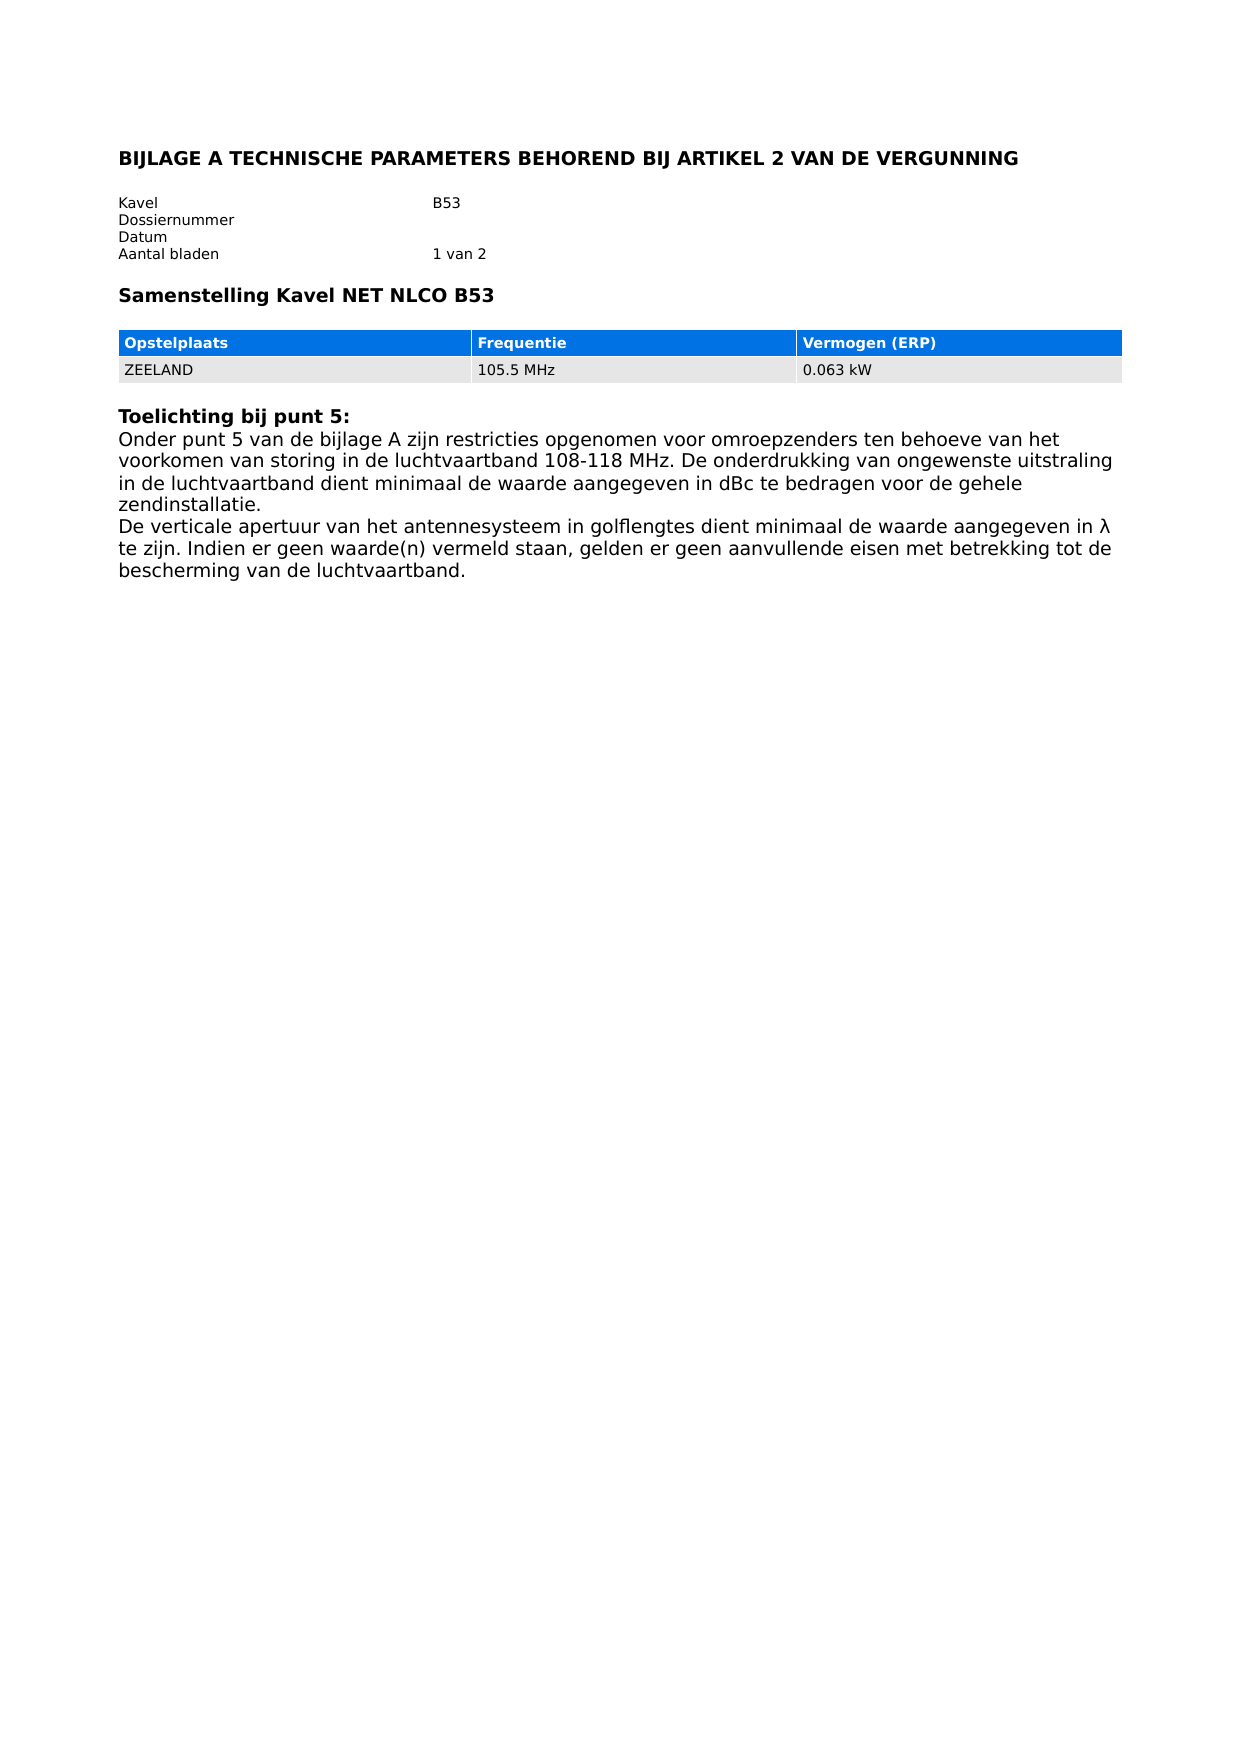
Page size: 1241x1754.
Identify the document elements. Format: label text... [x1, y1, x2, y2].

table_cell ZEELAND [119, 357, 471, 383]
table_cell [426, 212, 1122, 229]
subtitle BIJLAGE A TECHNISCHE PARAMETERS BEHOREND BIJ ARTIKEL 2 VAN DE VERGUNNING [118, 148, 1122, 170]
table_cell Datum [118, 229, 426, 246]
table_header Opstelplaats [119, 330, 471, 356]
table_cell 105.5 MHz [472, 357, 796, 383]
table_header Kavel [118, 195, 426, 212]
table_cell 1 van 2 [426, 246, 1122, 263]
text Onder punt 5 van de bijlage A zijn restricties opgenomen voor omroepzenders ten behoeve van het voorkomen van storing in de luchtvaartband 108-118 MHz. De onderdrukking van ongewenste uitstraling in de luchtvaartband dient minimaal de waarde aangegeven in dBc te bedragen voor de gehele zendinstallatie. [118, 428, 1122, 516]
table_header B53 [426, 195, 1122, 212]
table_cell 0.063 kW [797, 357, 1122, 383]
subtitle Samenstelling Kavel NET NLCO B53 [118, 285, 1122, 307]
text Toelichting bij punt 5: [118, 406, 1122, 428]
text De verticale apertuur van het antennesysteem in golflengtes dient minimaal de waarde aangegeven in λ te zijn. Indien er geen waarde(n) vermeld staan, gelden er geen aanvullende eisen met betrekking tot de bescherming van de luchtvaartband. [118, 516, 1122, 582]
table_cell Aantal bladen [118, 246, 426, 263]
table_header Vermogen (ERP) [797, 330, 1122, 356]
table_cell Dossiernummer [118, 212, 426, 229]
table_cell [426, 229, 1122, 246]
table_header Frequentie [472, 330, 796, 356]
